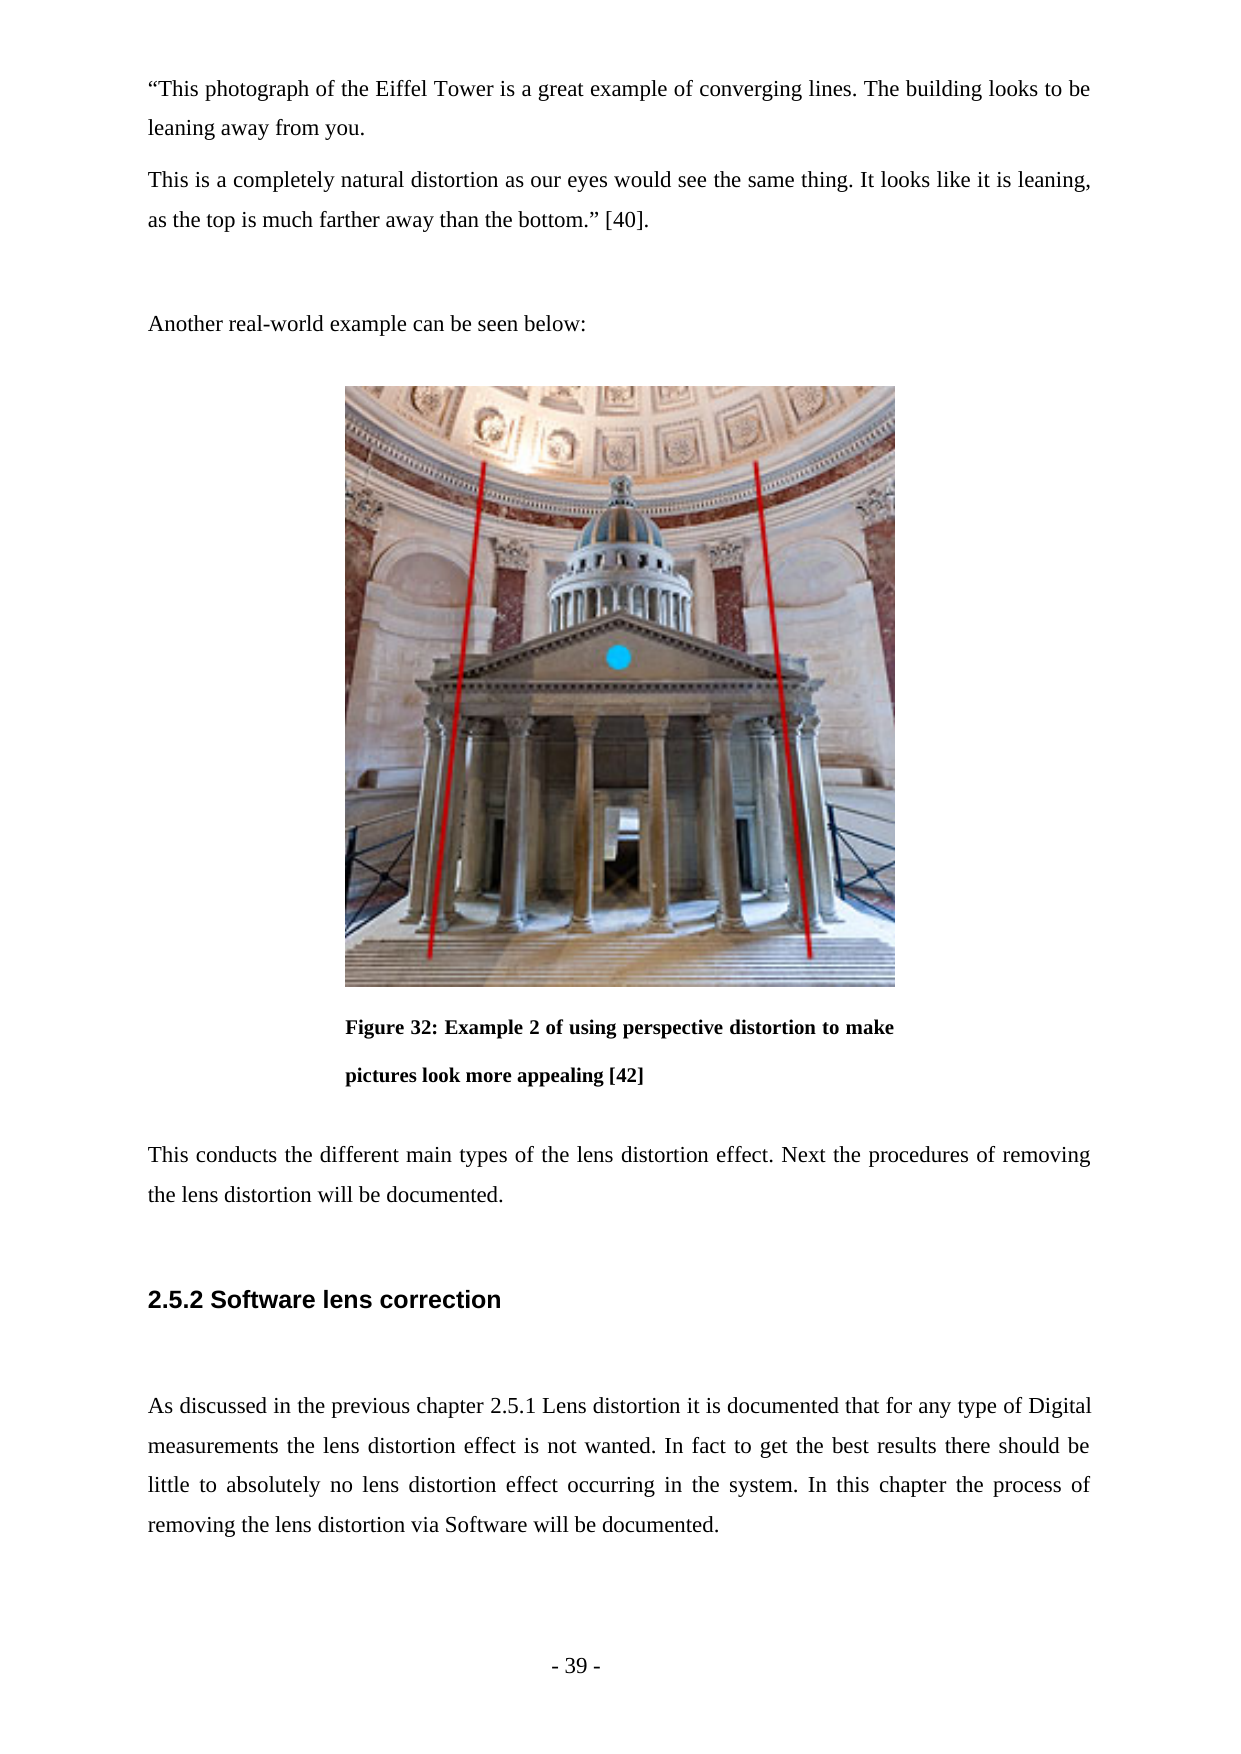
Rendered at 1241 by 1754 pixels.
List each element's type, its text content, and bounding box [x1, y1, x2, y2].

text This conducts the different main types of the lens distortion effect. Next the procedures of removing the lens distortion will be documented. [148, 1142, 1092, 1207]
text Figure 32: Example 2 of using perspective distortion to make pictures look more appealing [42] [345, 987, 895, 1087]
text This is a completely natural distortion as our eyes would see the same thing. It looks like it is leaning, as the top is much farther away than the bottom.” [40]. [148, 166, 1092, 232]
text As discussed in the previous chapter 2.5.1 Lens distortion it is documented that for any type of Digital measurements the lens distortion effect is not wanted. In fact to get the best results there should be little to absolutely no lens distortion effect occurring in the system. In this chapter the process of removing the lens distortion via Software will be documented. [148, 1393, 1092, 1537]
subtitle 2.5.2 Software lens correction [148, 1285, 1092, 1314]
text “This photograph of the Eiffel Tower is a great example of converging lines. The building looks to be leaning away from you. [148, 75, 1092, 141]
text Another real-world example can be seen below: [148, 310, 1092, 336]
picture [345, 386, 895, 987]
